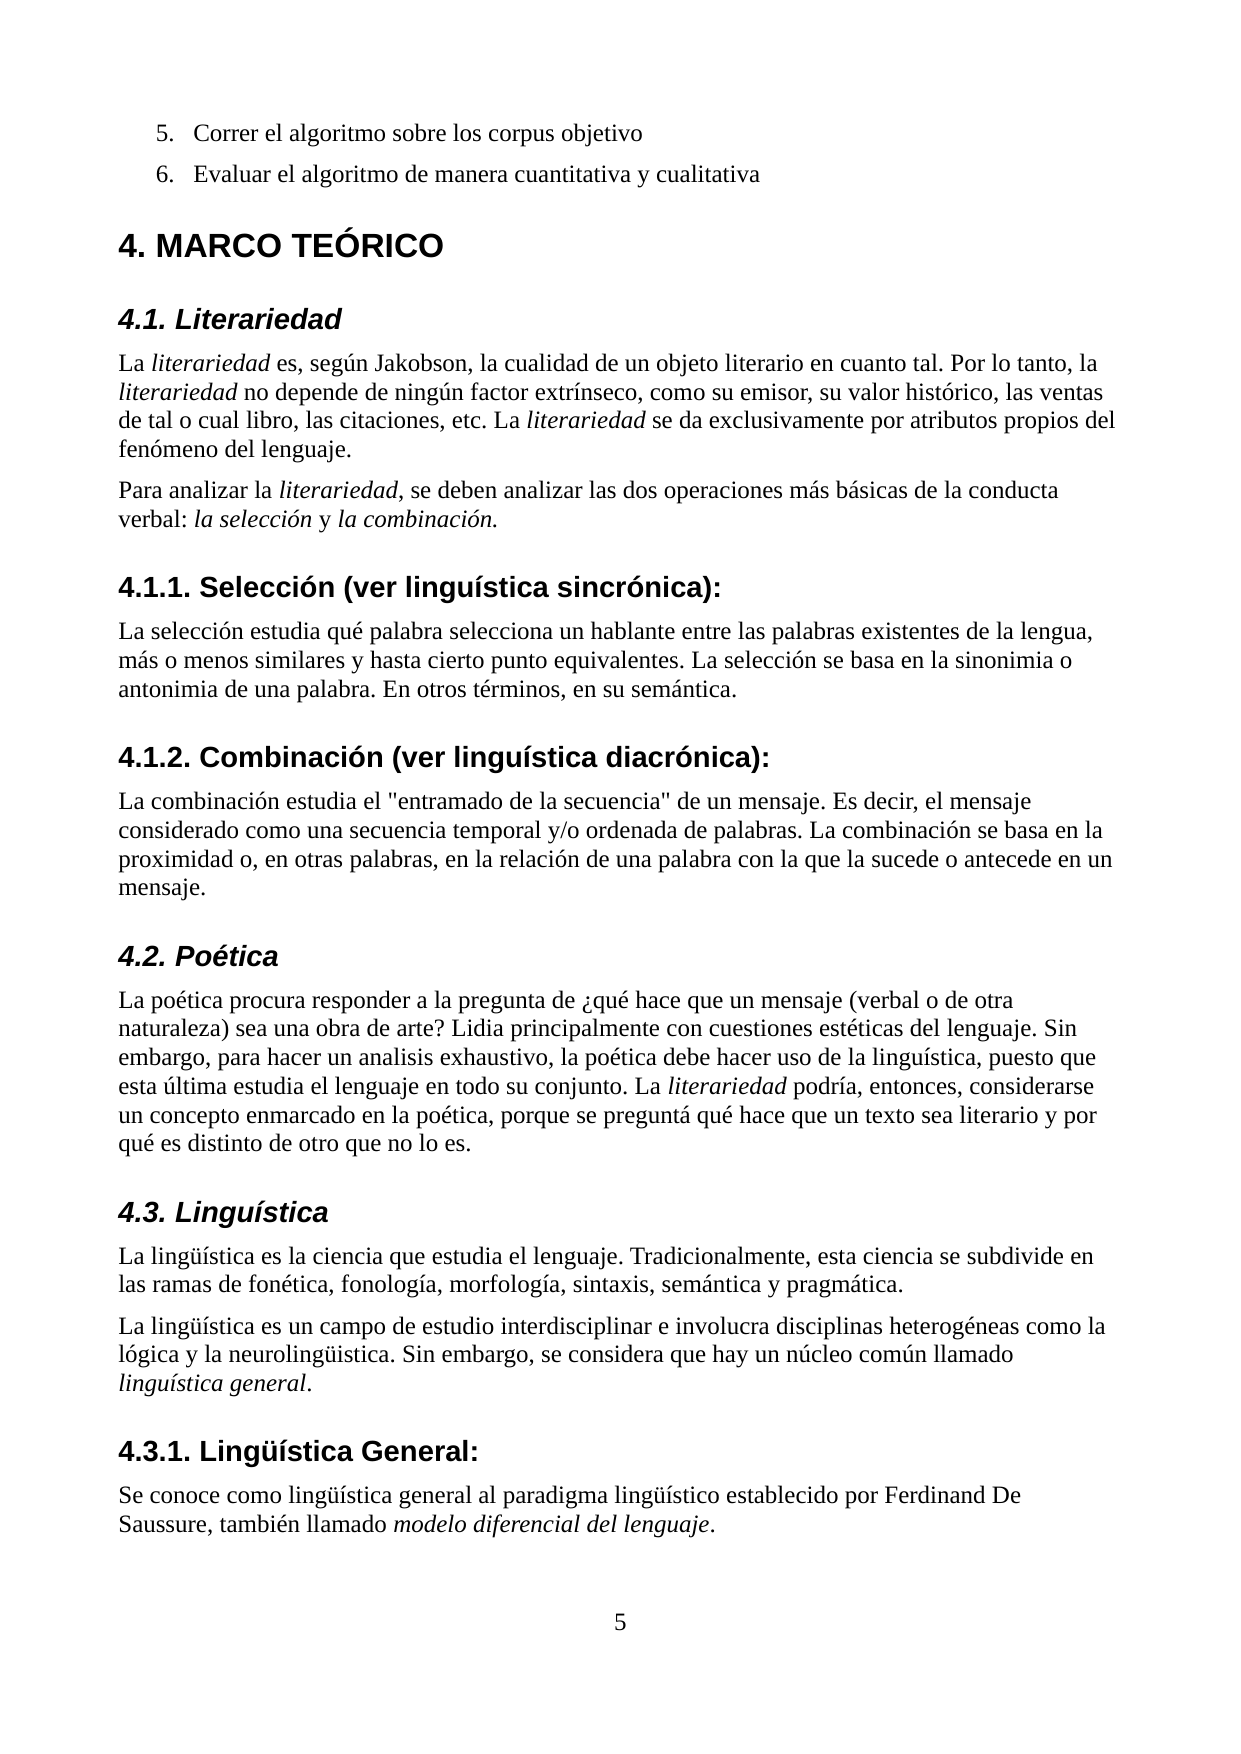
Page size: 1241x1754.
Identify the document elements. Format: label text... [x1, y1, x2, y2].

text La lingüística es un campo de estudio interdisciplinar e involucra disciplinas heterogéneas como la lógica y la neurolingüistica. Sin embargo, se considera que hay un núcleo común llamado linguística general. [118, 1311, 1122, 1397]
subtitle Combinación (ver linguística diacrónica): [118, 740, 1122, 774]
text La poética procura responder a la pregunta de ¿qué hace que un mensaje (verbal o de otra naturaleza) sea una obra de arte? Lidia principalmente con cuestiones estéticas del lenguaje. Sin embargo, para hacer un analisis exhaustivo, la poética debe hacer uso de la linguística, puesto que esta última estudia el lenguaje en todo su conjunto. La literariedad podría, entonces, considerarse un concepto enmarcado en la poética, porque se preguntá qué hace que un texto sea literario y por qué es distinto de otro que no lo es. [118, 985, 1122, 1157]
subtitle Selección (ver linguística sincrónica): [118, 570, 1122, 604]
subtitle Literariedad [118, 302, 1122, 335]
text La lingüística es la ciencia que estudia el lenguaje. Tradicionalmente, esta ciencia se subdivide en las ramas de fonética, fonología, morfología, sintaxis, semántica y pragmática. [118, 1241, 1122, 1298]
text La literariedad es, según Jakobson, la cualidad de un objeto literario en cuanto tal. Por lo tanto, la literariedad no depende de ningún factor extrínseco, como su emisor, su valor histórico, las ventas de tal o cual libro, las citaciones, etc. La literariedad se da exclusivamente por atributos propios del fenómeno del lenguaje. [118, 348, 1122, 463]
subtitle Lingüística General: [118, 1434, 1122, 1468]
subtitle MARCO TEÓRICO [118, 226, 1122, 264]
subtitle Poética [118, 939, 1122, 972]
text Se conoce como lingüística general al paradigma lingüístico establecido por Ferdinand De Saussure, también llamado modelo diferencial del lenguaje. [118, 1481, 1122, 1538]
text Para analizar la literariedad, se deben analizar las dos operaciones más básicas de la conducta verbal: la selección y la combinación. [118, 475, 1122, 533]
list Correr el algoritmo sobre los corpus objetivo [156, 118, 1122, 147]
subtitle Linguística [118, 1195, 1122, 1228]
list Evaluar el algoritmo de manera cuantitativa y cualitativa [156, 159, 1122, 188]
text La selección estudia qué palabra selecciona un hablante entre las palabras existentes de la lengua, más o menos similares y hasta cierto punto equivalentes. La selección se basa en la sinonimia o antonimia de una palabra. En otros términos, en su semántica. [118, 616, 1122, 703]
text La combinación estudia el "entramado de la secuencia" de un mensaje. Es decir, el mensaje considerado como una secuencia temporal y/o ordenada de palabras. La combinación se basa en la proximidad o, en otras palabras, en la relación de una palabra con la que la sucede o antecede en un mensaje. [118, 786, 1122, 901]
